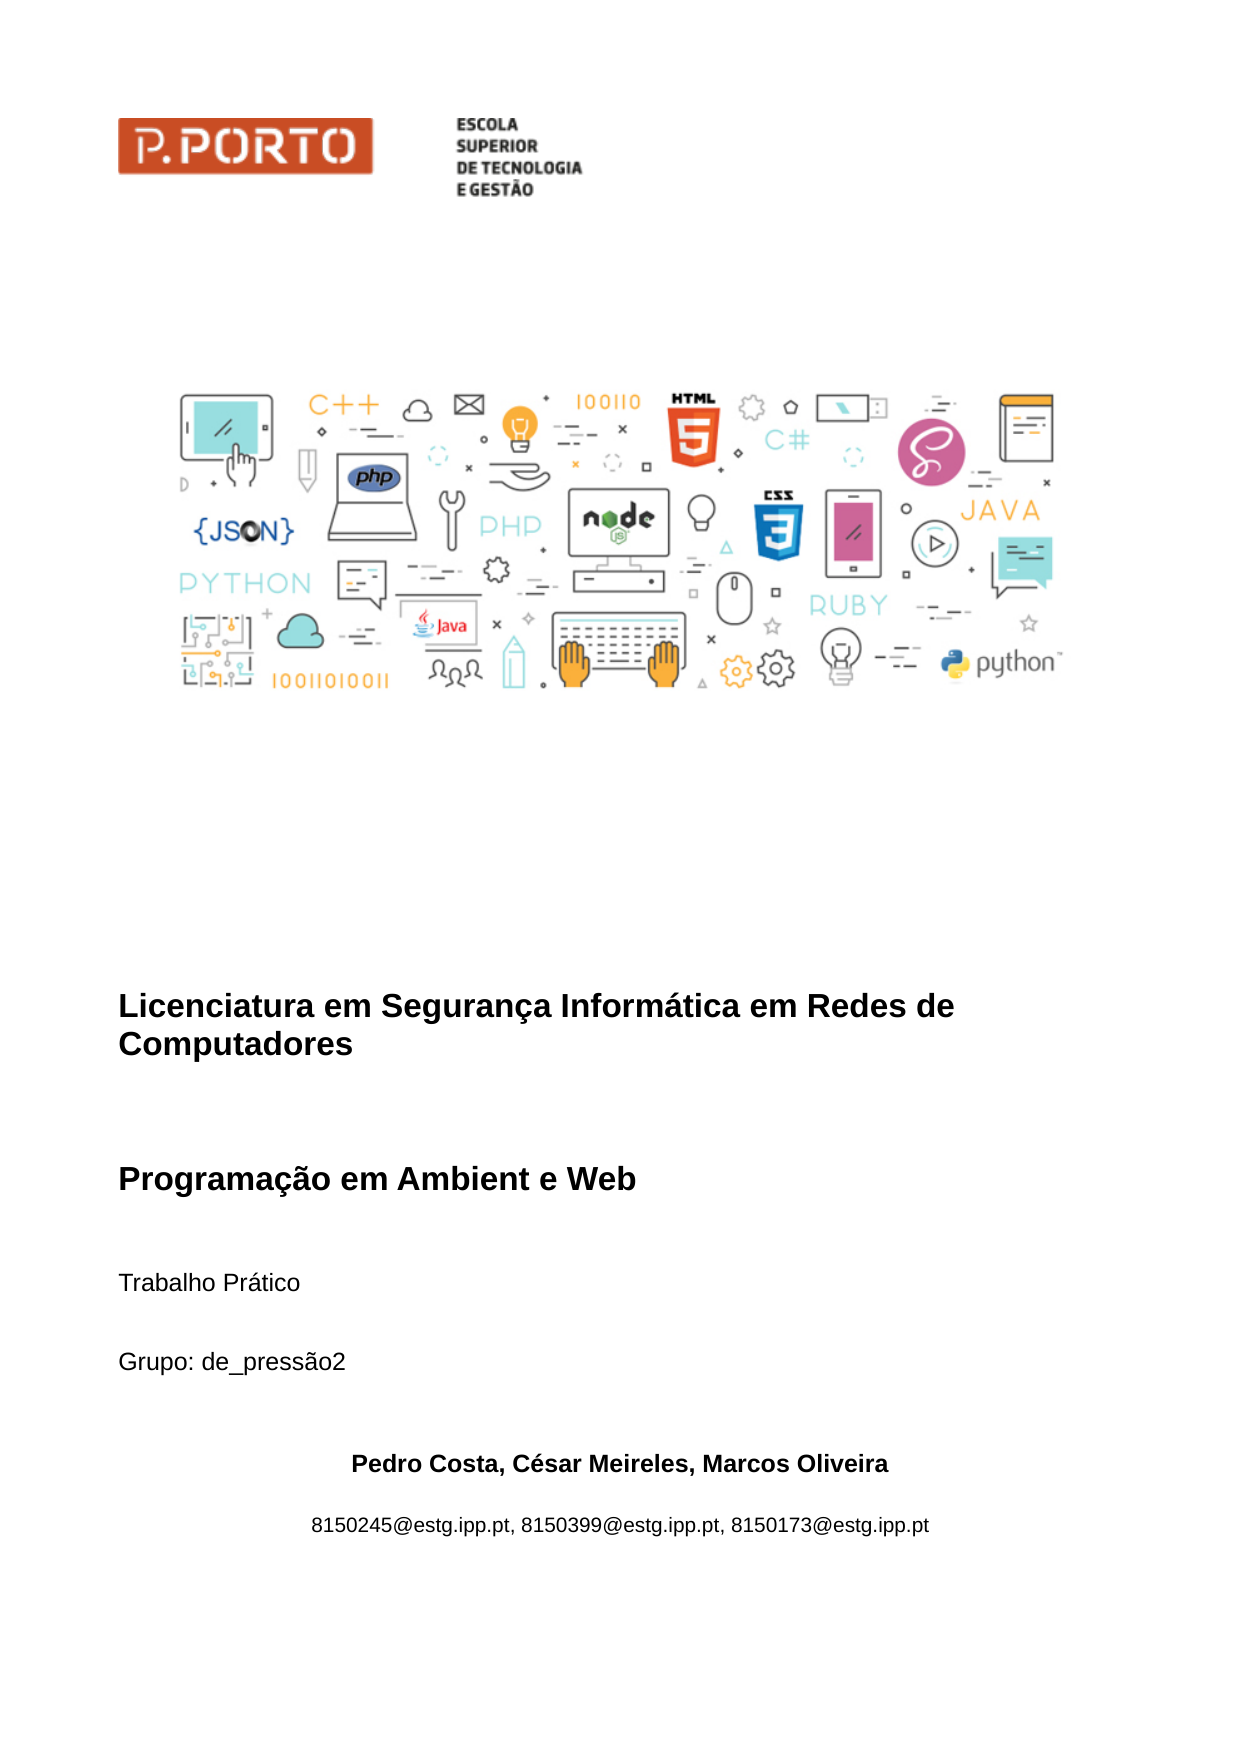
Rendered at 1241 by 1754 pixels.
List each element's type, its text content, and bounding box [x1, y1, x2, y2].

subtitle Programação em Ambient e Web [118, 1158, 1122, 1197]
text Grupo: de_pressão2 [118, 1347, 1122, 1376]
text Pedro Costa, César Meireles, Marcos Oliveira [118, 1449, 1122, 1477]
subtitle Licenciatura em Segurança Informática em Redes de Computadores [118, 986, 1122, 1063]
picture [118, 118, 612, 219]
text 8150245@estg.ipp.pt, 8150399@estg.ipp.pt, 8150173@estg.ipp.pt [118, 1513, 1122, 1537]
picture [120, 331, 1121, 751]
text Trabalho Prático [118, 1264, 1122, 1297]
